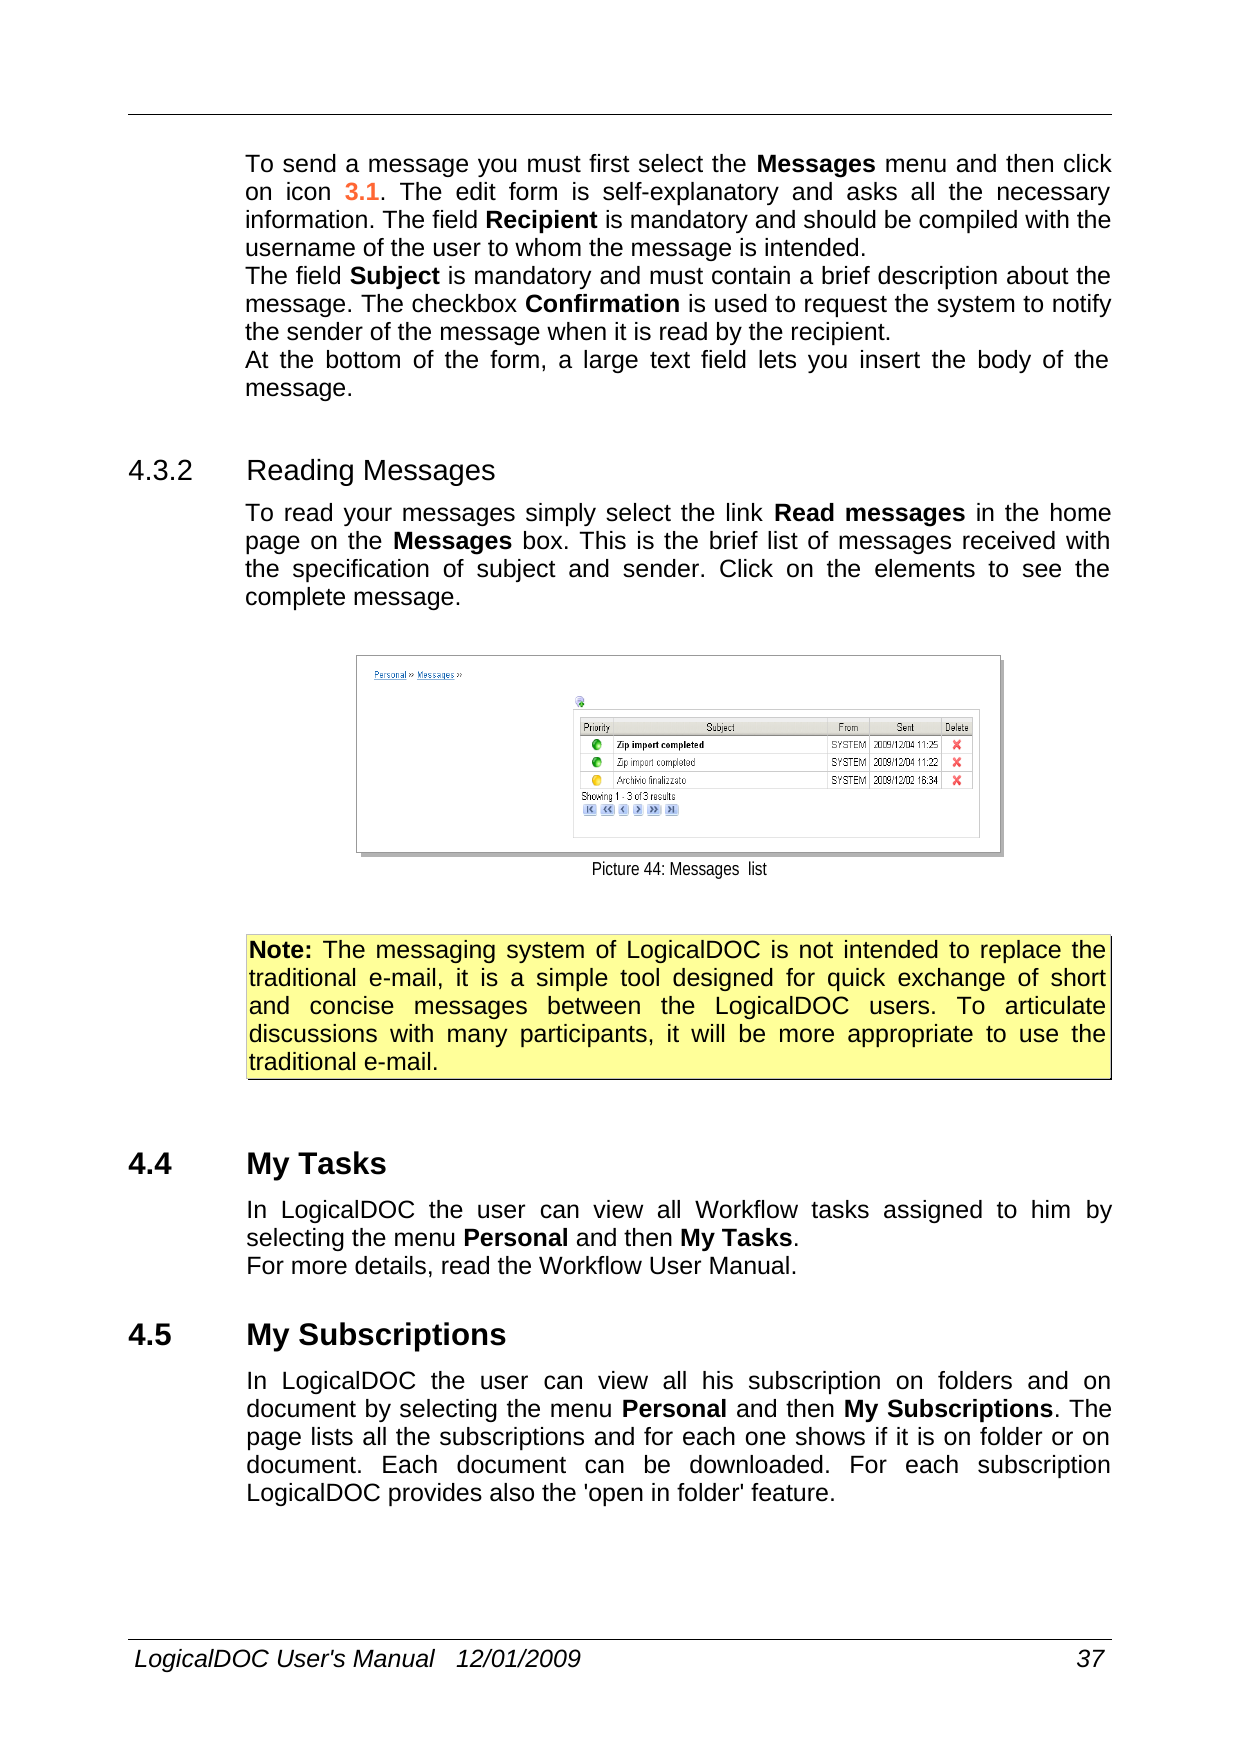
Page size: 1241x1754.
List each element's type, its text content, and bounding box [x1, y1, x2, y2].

text The field Subject is mandatory and must contain a brief description about the message. The checkbox Confirmation is used to request the system to notify the sender of the message when it is read by the recipient. [245, 262, 1112, 345]
subtitle My Subscriptions [128, 1317, 1112, 1352]
text At the bottom of the form, a large text field lets you insert the body of the message. [245, 345, 1112, 401]
text For more details, read the Workflow User Manual. [246, 1252, 1112, 1279]
text To read your messages simply select the link Read messages in the home page on the Messages box. This is the brief list of messages received with the specification of subject and sender. Click on the elements to see the complete message. [245, 499, 1112, 611]
text Note: The messaging system of LogicalDOC is not intended to replace the traditional e-mail, it is a simple tool designed for quick exchange of short and concise messages between the LogicalDOC users. To articulate discussions with many participants, it will be more appropriate to use the traditional e-mail. [247, 935, 1110, 1078]
subtitle My Tasks [128, 1146, 1112, 1181]
text Picture 44: Messages list [356, 853, 1002, 880]
picture [372, 664, 984, 844]
text In LogicalDOC the user can view all his subscription on folders and on document by selecting the menu Personal and then My Subscriptions. The page lists all the subscriptions and for each one shows if it is on folder or on document. Each document can be downloaded. For each subscription LogicalDOC provides also the 'open in folder' feature. [246, 1367, 1112, 1507]
subtitle Reading Messages [128, 454, 1112, 487]
text To send a message you must first select the Messages menu and then click on icon 3.1. The edit form is self-explanatory and asks all the necessary information. The field Recipient is mandatory and should be compiled with the username of the user to whom the message is intended. [245, 150, 1112, 262]
text In LogicalDOC the user can view all Workflow tasks assigned to him by selecting the menu Personal and then My Tasks. [246, 1196, 1112, 1252]
